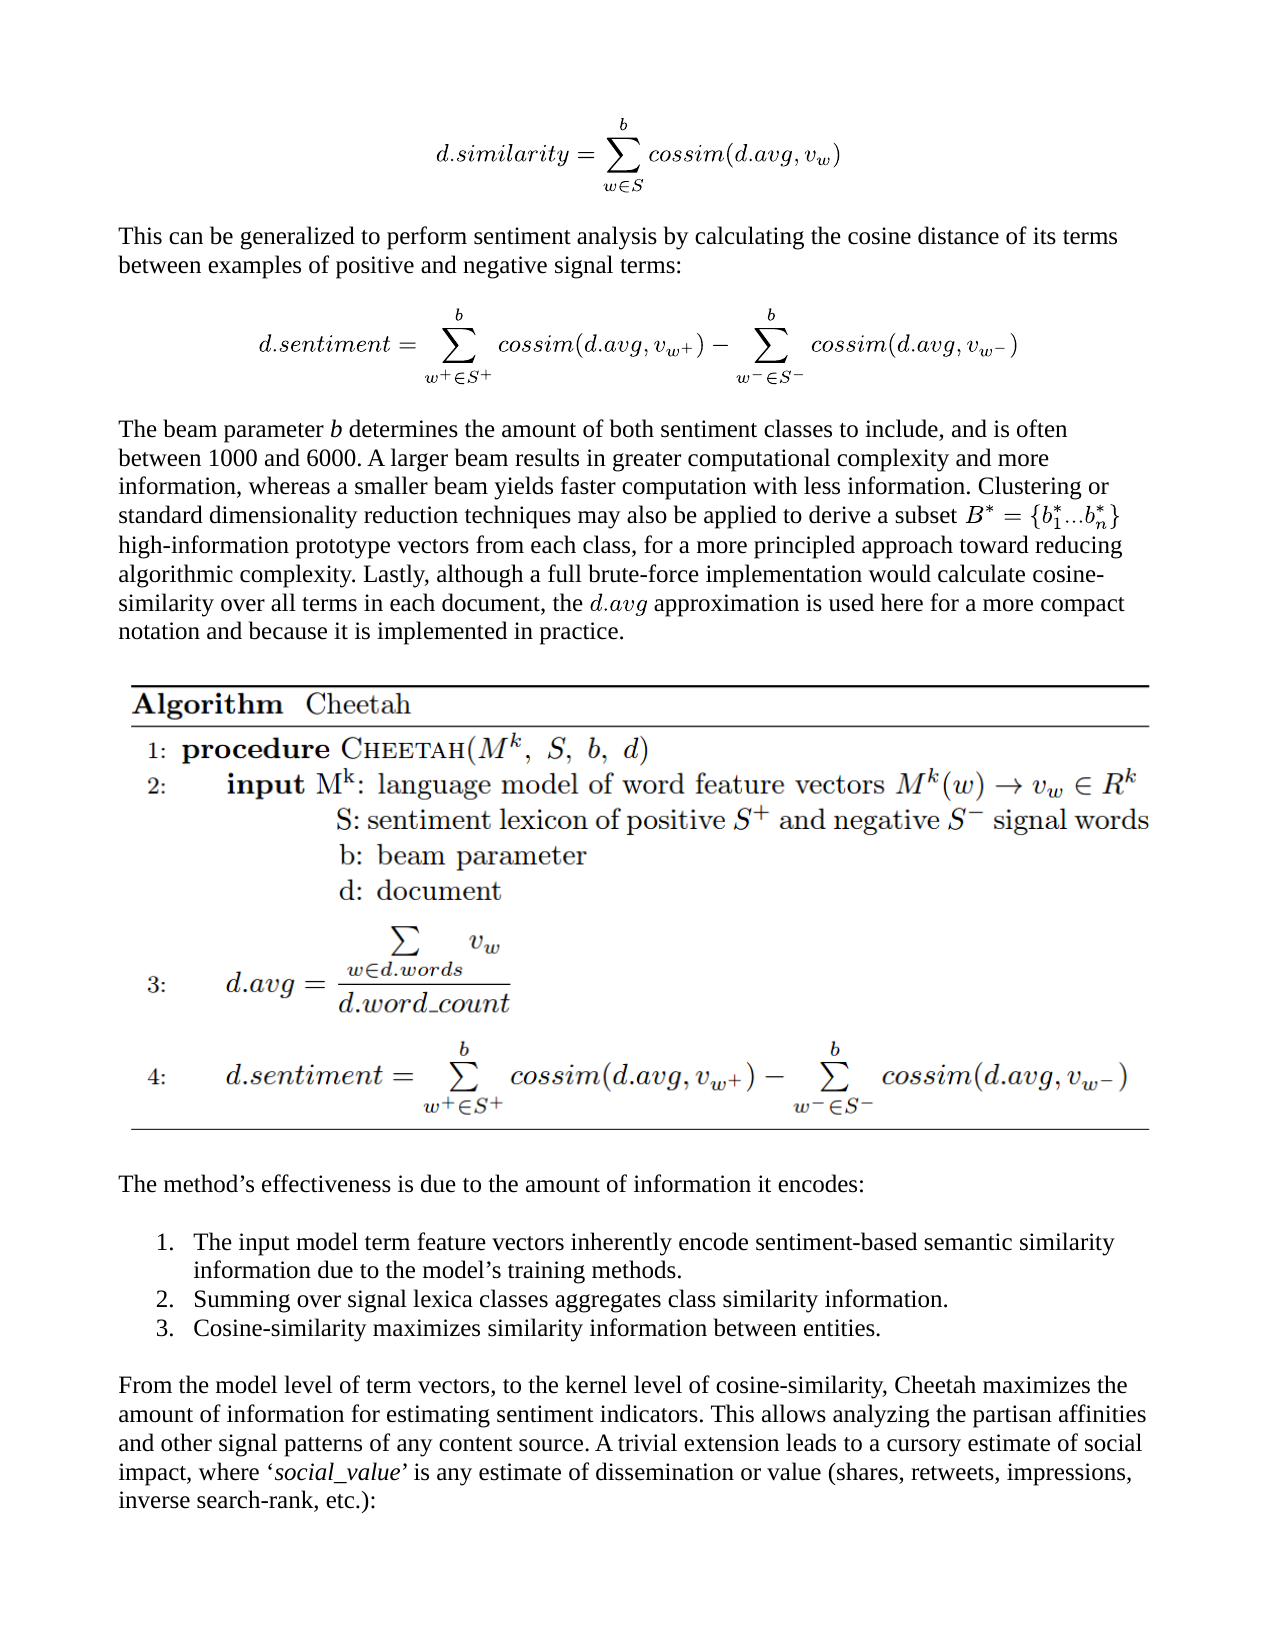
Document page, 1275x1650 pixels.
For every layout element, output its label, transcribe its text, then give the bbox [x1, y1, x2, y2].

text This can be generalized to perform sentiment analysis by calculating the cosine distance of its terms between examples of positive and negative signal terms: [118, 221, 1157, 279]
text The method’s effectiveness is due to the amount of information it encodes: [118, 1169, 1157, 1198]
list The input model term feature vectors inherently encode sentiment-based semantic similarity information due to the model’s training methods. [156, 1227, 1157, 1284]
picture [118, 673, 1157, 1141]
text From the model level of term vectors, to the kernel level of cosine-similarity, Cheetah maximizes the amount of information for estimating sentiment indicators. This allows analyzing the partisan affinities and other signal patterns of any content source. A trivial extension leads to a cursory estimate of social impact, where ‘social_value’ is any estimate of dissemination or value (shares, retweets, impressions, inverse search-rank, etc.): [118, 1370, 1157, 1514]
list Summing over signal lexica classes aggregates class similarity information. [156, 1284, 1157, 1313]
text The beam parameter b determines the amount of both sentiment classes to include, and is often between 1000 and 6000. A larger beam results in greater computational complexity and more information, whereas a smaller beam yields faster computation with less information. Clustering or standard dimensionality reduction techniques may also be applied to derive a subset high-information prototype vectors from each class, for a more principled approach toward reducing algorithmic complexity. Lastly, although a full brute-force implementation would calculate cosine-similarity over all terms in each document, the approximation is used here for a more compact notation and because it is implemented in practice. [118, 414, 1157, 645]
list Cosine-similarity maximizes similarity information between entities. [156, 1313, 1157, 1342]
